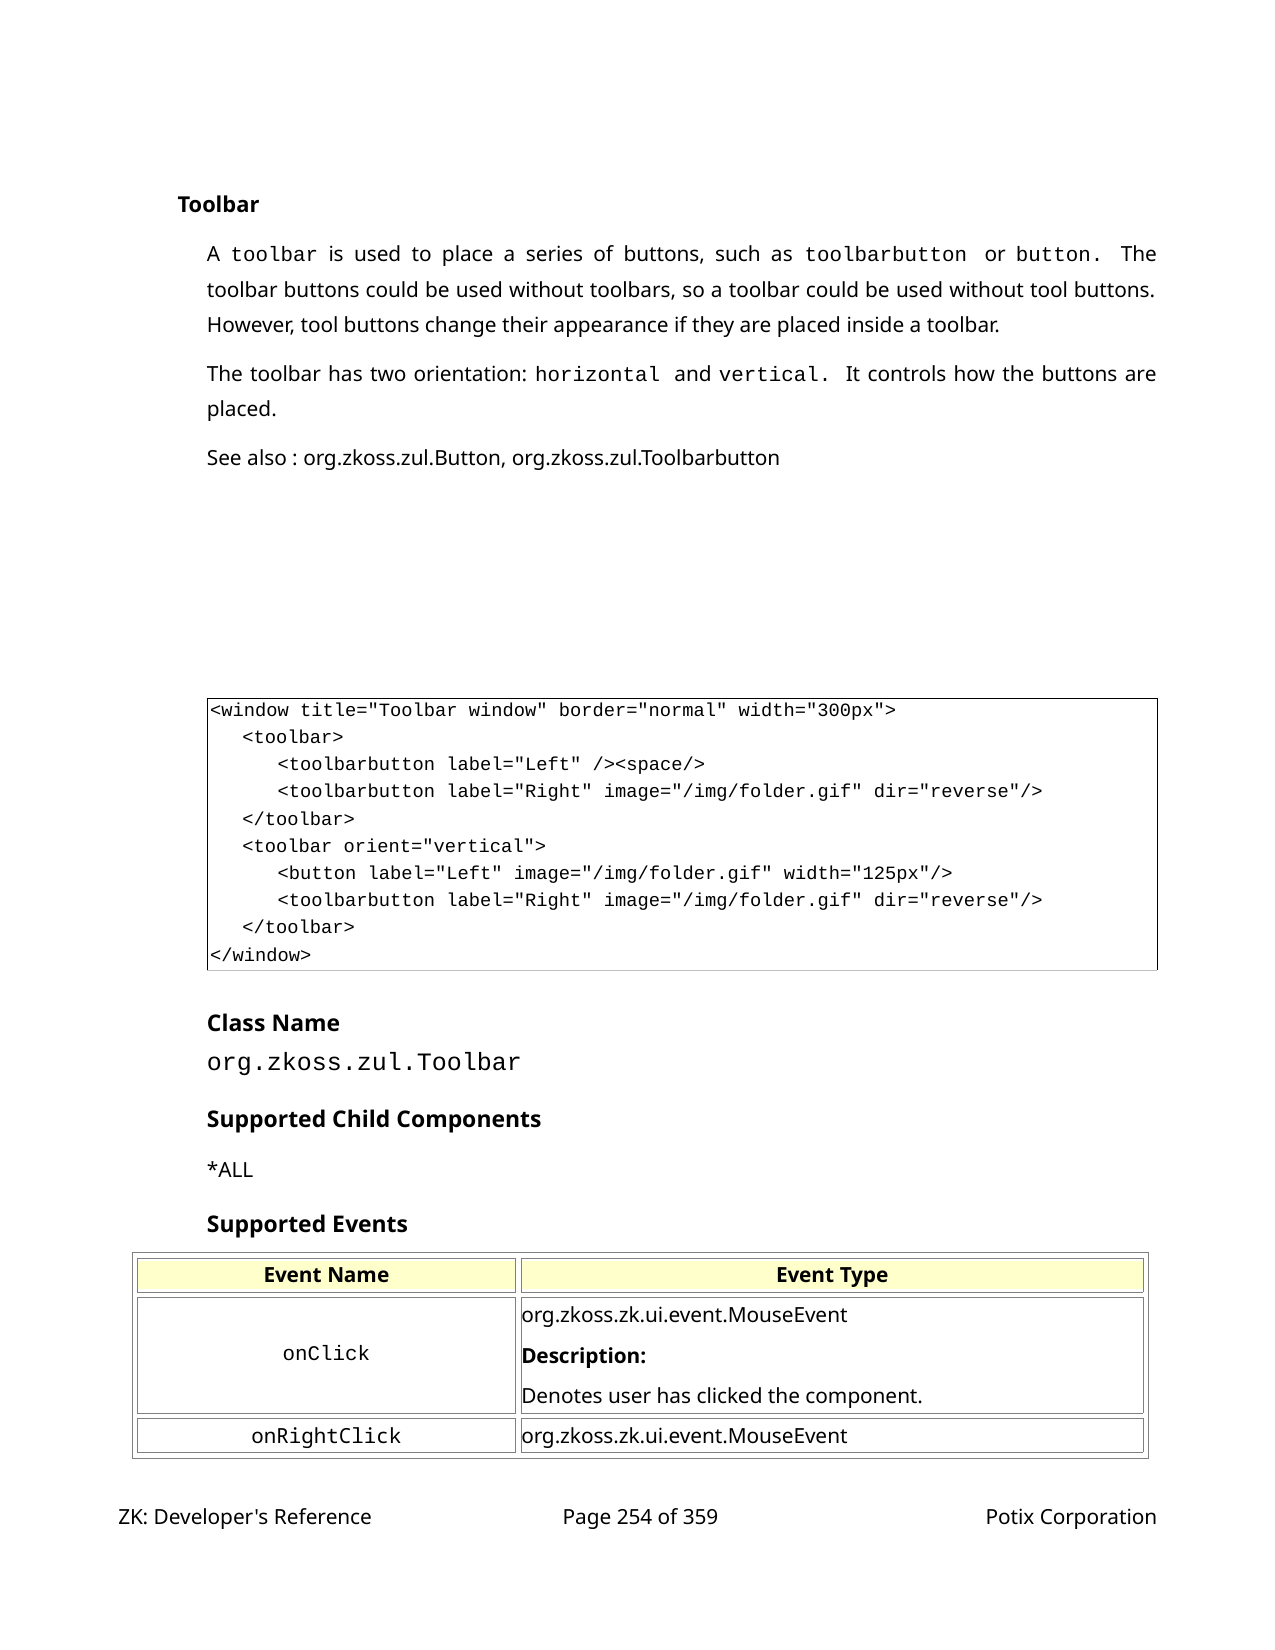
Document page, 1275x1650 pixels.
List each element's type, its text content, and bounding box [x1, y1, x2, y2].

text <window title="Toolbar window" border="normal" width="300px"> [208, 699, 1157, 722]
text <toolbarbutton label="Right" image="/img/folder.gif" dir="reverse"/> [208, 779, 1157, 804]
table_cell org.zkoss.zk.ui.event.MouseEvent [518, 1413, 1146, 1452]
table_header Event Type [518, 1253, 1146, 1292]
text <button label="Left" image="/img/folder.gif" width="125px"/> [208, 861, 1157, 885]
table_cell onClick [134, 1292, 518, 1413]
subtitle Supported Events [207, 1208, 1157, 1240]
text </toolbar> [208, 915, 1157, 939]
text </window> [208, 942, 1157, 970]
text The toolbar has two orientation: horizontal and vertical. It controls how the buttons are placed. [207, 359, 1157, 423]
text <toolbar> [208, 725, 1157, 749]
text </toolbar> [208, 807, 1157, 831]
text *ALL [207, 1155, 1157, 1183]
text org.zkoss.zul.Toolbar [207, 1050, 1157, 1078]
subtitle Supported Child Components [207, 1103, 1157, 1134]
text See also : org.zkoss.zul.Button, org.zkoss.zul.Toolbarbutton [207, 443, 1157, 472]
text A toolbar is used to place a series of buttons, such as toolbarbutton or button. The toolbar buttons could be used without toolbars, so a toolbar could be used without tool buttons. However, tool buttons change their appearance if they are placed inside a toolbar. [207, 239, 1157, 338]
table_cell onRightClick [134, 1413, 518, 1452]
subtitle Toolbar [177, 189, 1157, 219]
table_header Event Name [134, 1253, 518, 1292]
text <toolbarbutton label="Right" image="/img/folder.gif" dir="reverse"/> [208, 888, 1157, 912]
text <toolbarbutton label="Left" /><space/> [208, 752, 1157, 776]
table_cell org.zkoss.zk.ui.event.MouseEvent Description: Denotes user has clicked the component. [518, 1292, 1146, 1413]
text <toolbar orient="vertical"> [208, 834, 1157, 858]
subtitle Class Name [207, 1006, 1157, 1038]
